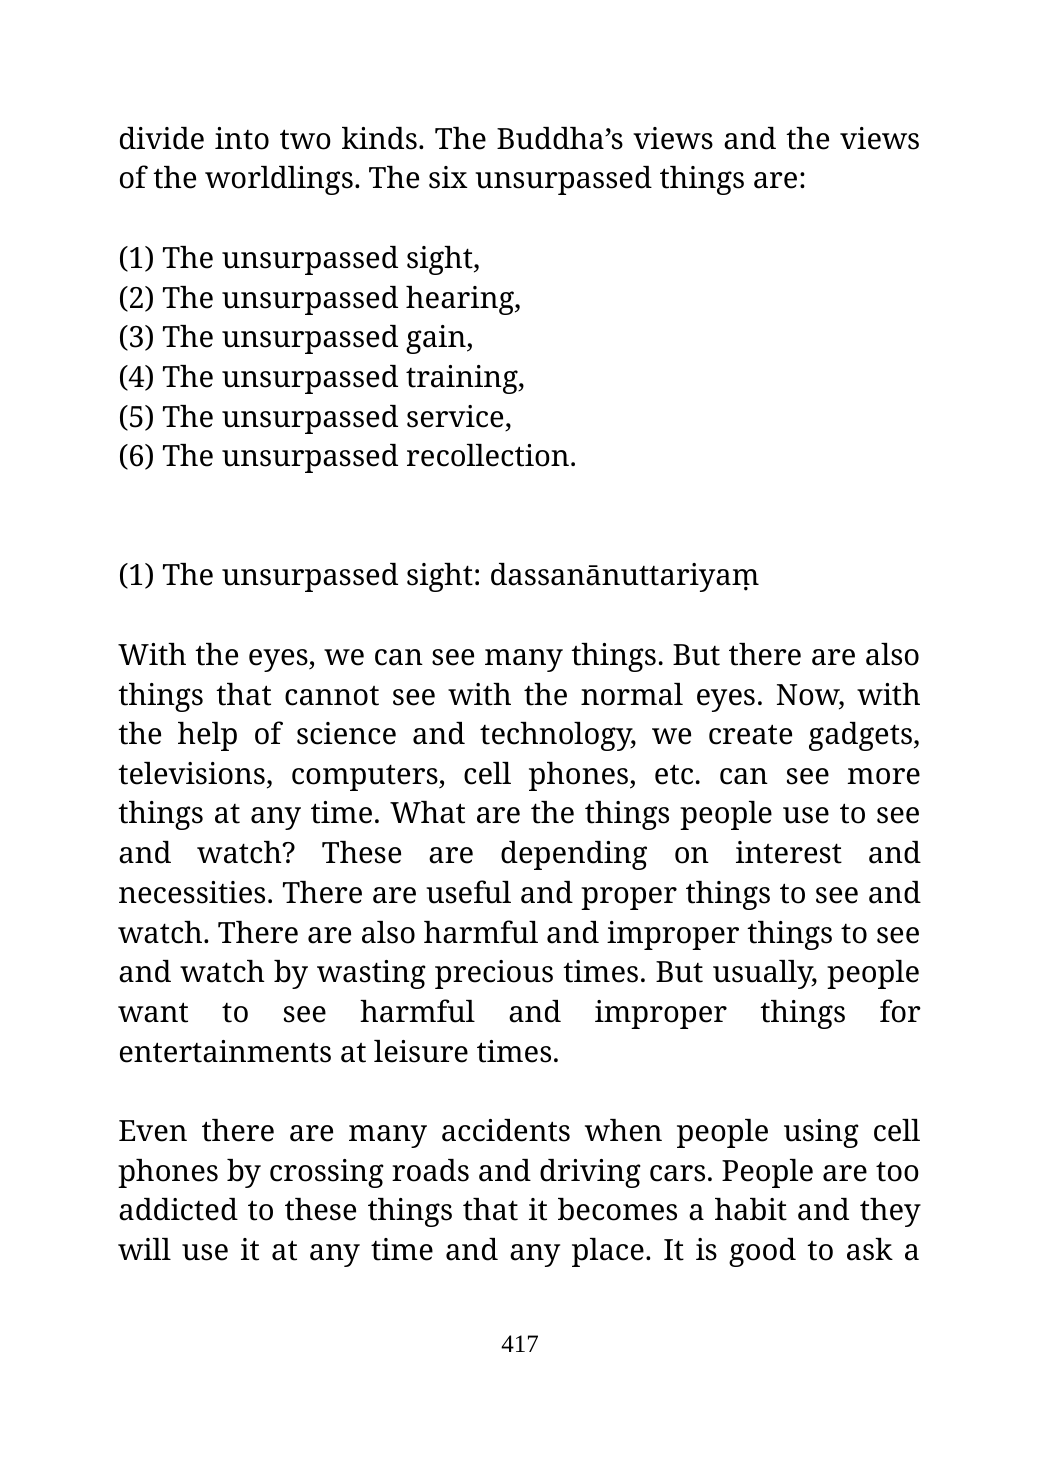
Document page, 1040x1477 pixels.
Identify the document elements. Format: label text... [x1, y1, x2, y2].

text divide into two kinds. The Buddha’s views and the views of the worldlings. The six unsurpassed things are: (1) The unsurpassed sight, (2) The unsurpassed hearing, (3) The unsurpassed gain, (4) The unsurpassed training, (5) The unsurpassed service, (6) The unsurpassed recollection. (1) The unsurpassed sight: dassanānuttariyaṃ With the eyes, we can see many things. But there are also things that cannot see with the normal eyes. Now, with the help of science and technology, we create gadgets, televisions, computers, cell phones, etc. can see more things at any time. What are the things people use to see and watch? These are depending on interest and necessities. There are useful and proper things to see and watch. There are also harmful and improper things to see and watch by wasting precious times. But usually, people want to see harmful and improper things for entertainments at leisure times. Even there are many accidents when people using cell phones by crossing roads and driving cars. People are too addicted to these things that it becomes a habit and they will use it at any time and any place. It is good to ask a [118, 118, 922, 1269]
